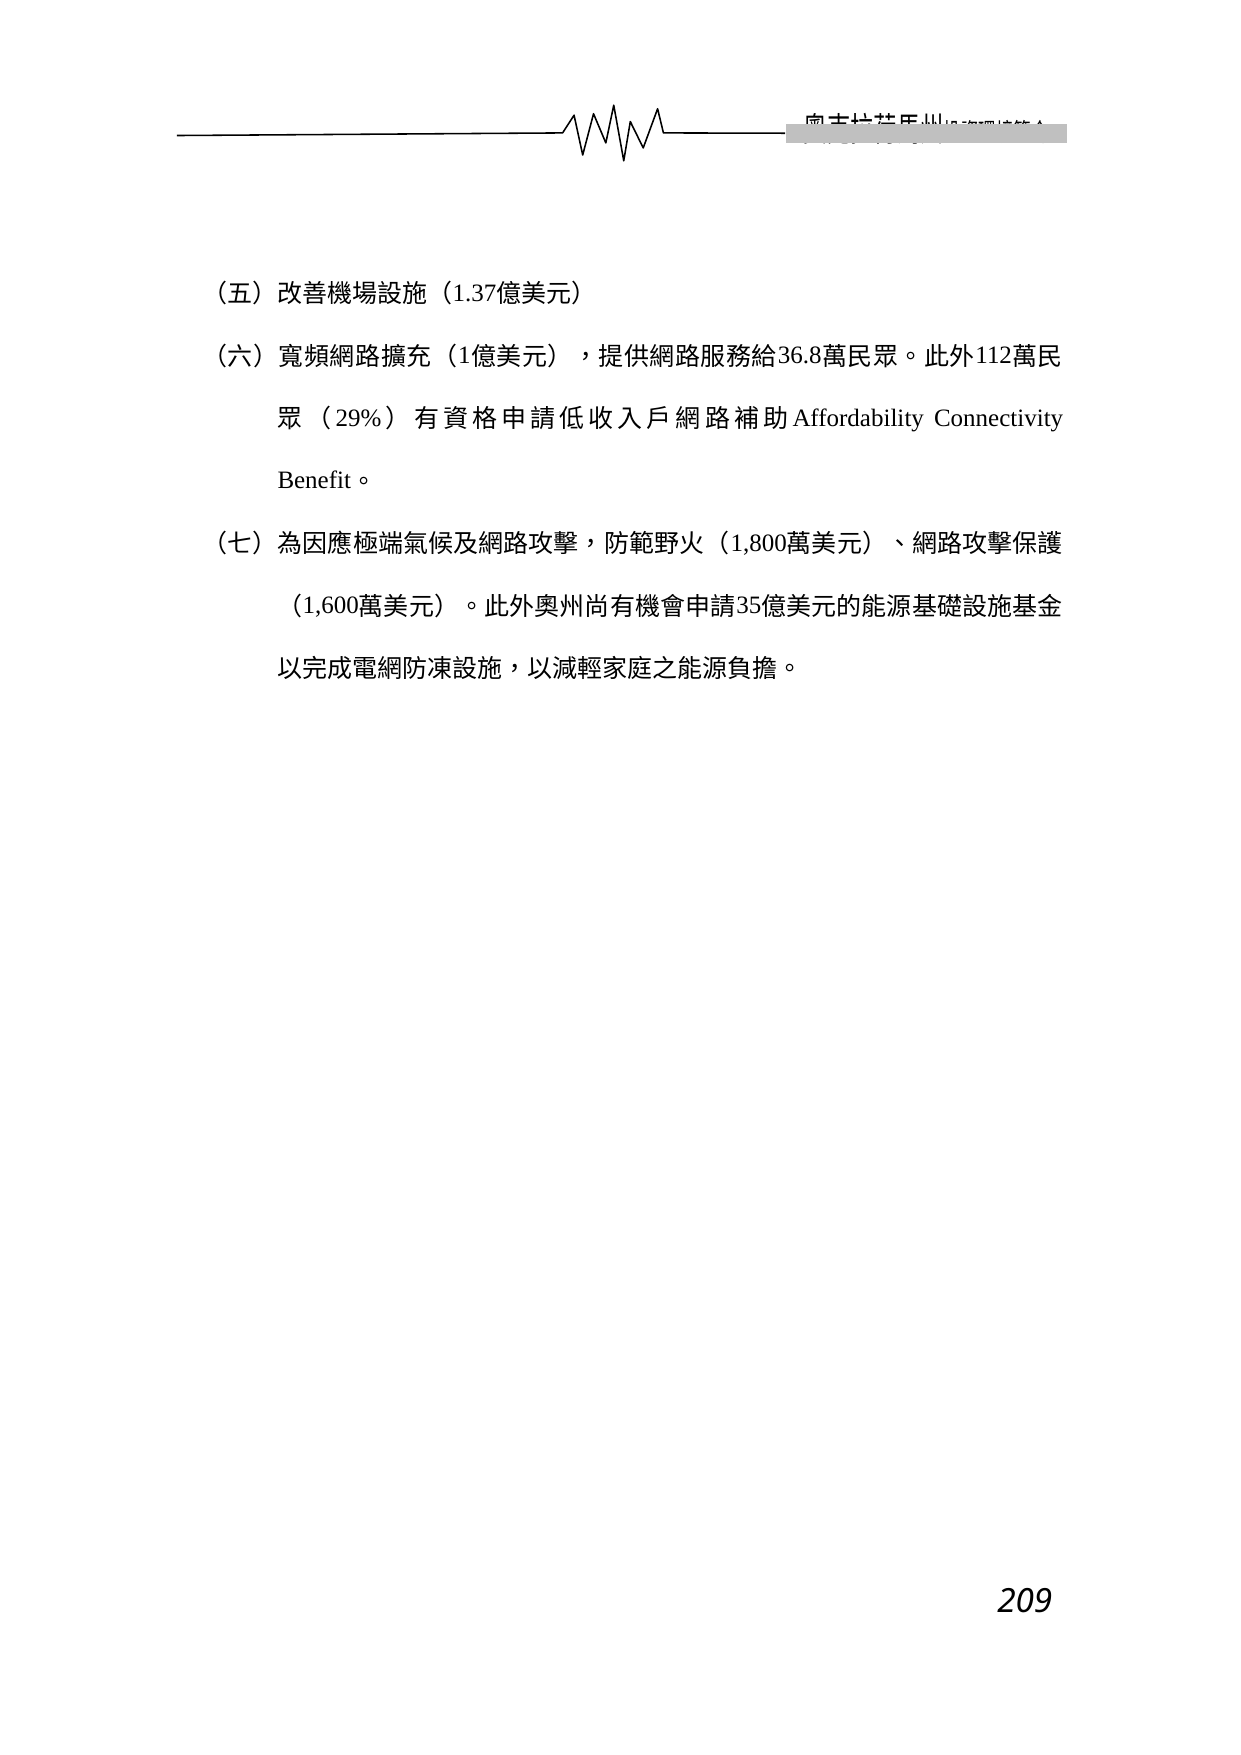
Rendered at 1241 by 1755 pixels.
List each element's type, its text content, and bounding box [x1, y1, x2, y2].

text （五）改善機場設施（1.37億美元） [202, 250, 1063, 313]
text （六）寬頻網路擴充（1億美元），提供網路服務給36.8萬民眾。此外112萬民眾（29%）有資格申請低收入戶網路補助Affordability Connectivity Benefit。 [202, 313, 1063, 500]
text （七）為因應極端氣候及網路攻擊，防範野火（1,800萬美元）、網路攻擊保護（1,600萬美元）。此外奧州尚有機會申請35億美元的能源基礎設施基金以完成電網防凍設施，以減輕家庭之能源負擔。 [202, 500, 1063, 688]
